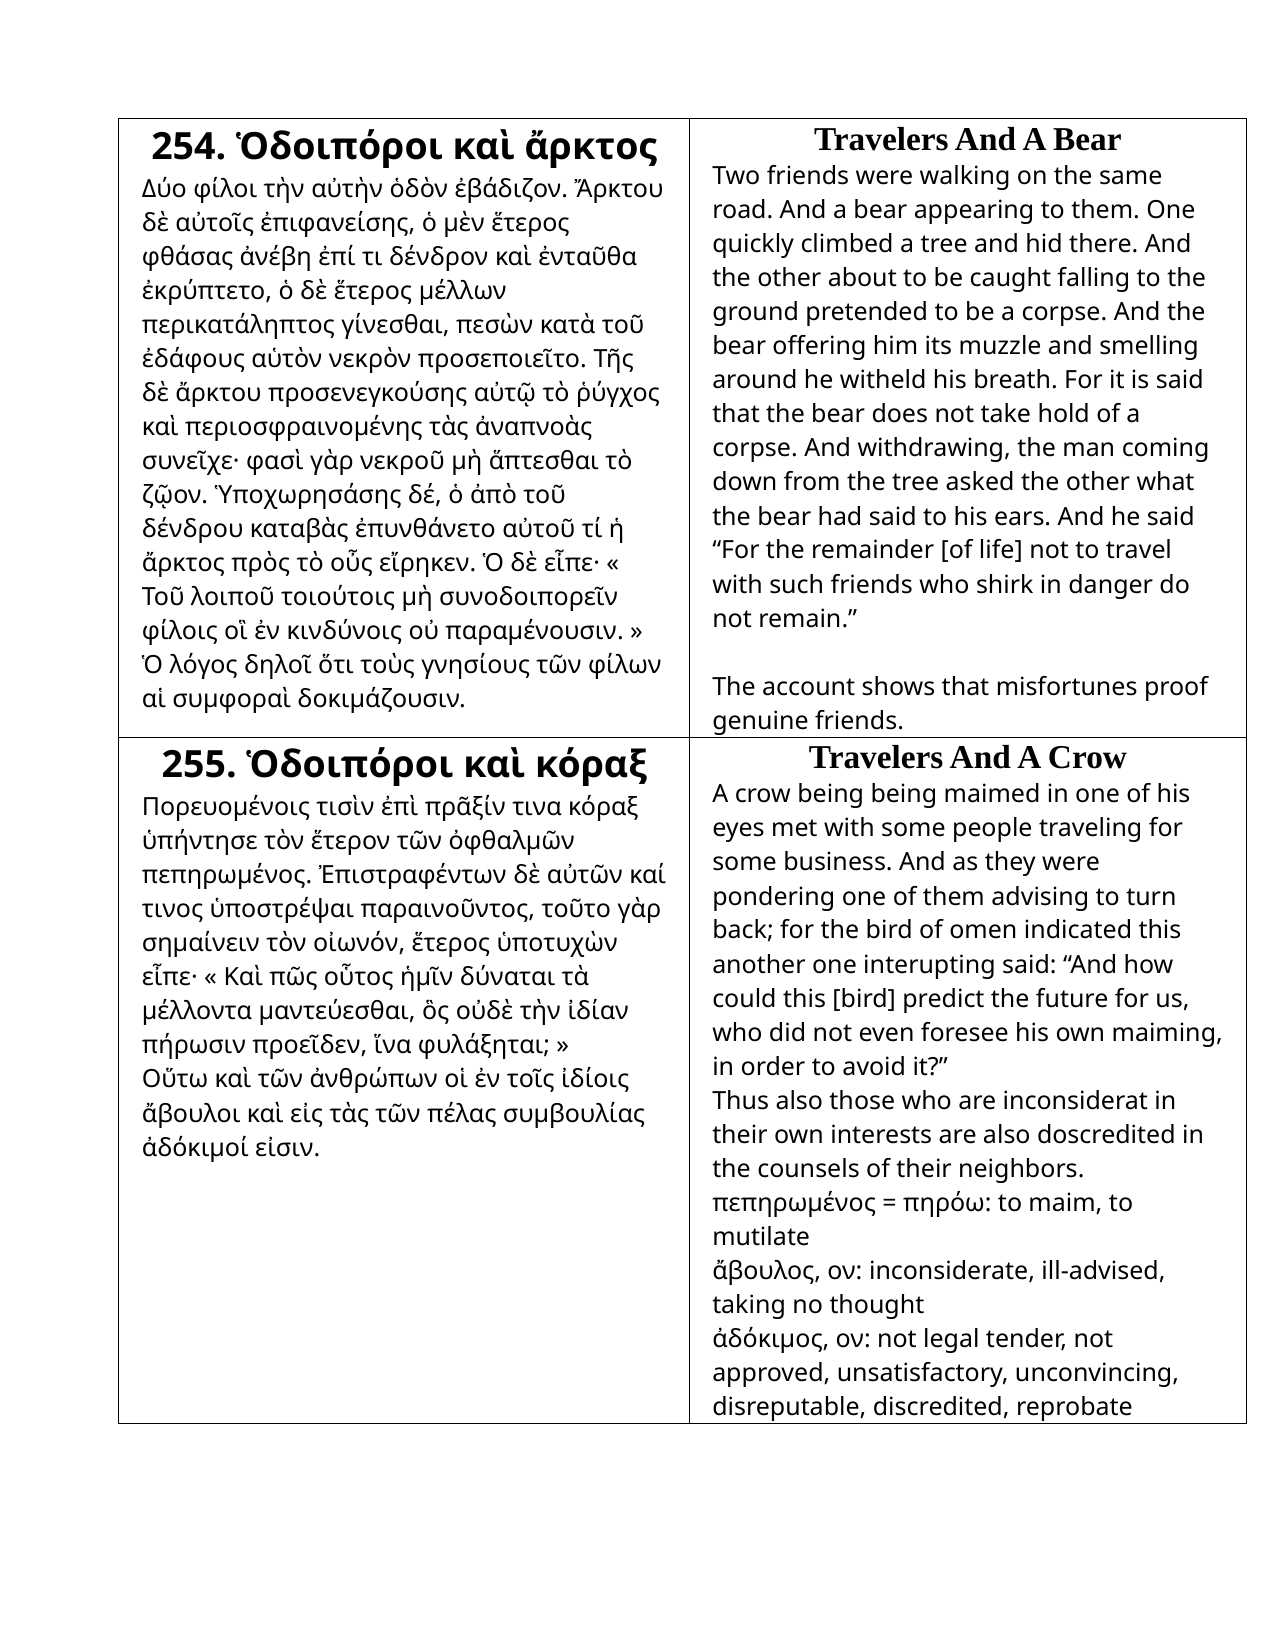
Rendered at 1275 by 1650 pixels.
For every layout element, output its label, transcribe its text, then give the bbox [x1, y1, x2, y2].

table_cell Travelers And A Bear Two friends were walking on the same road. And a bear appearing to them. One quickly climbed a tree and hid there. And the other about to be caught falling to the ground pretended to be a corpse. And the bear offering him its muzzle and smelling around he witheld his breath. For it is said that the bear does not take hold of a corpse. And withdrawing, the man coming down from the tree asked the other what the bear had said to his ears. And he said “For the remainder [of life] not to travel with such friends who shirk in danger do not remain.” The account shows that misfortunes proof genuine friends. [690, 119, 1246, 737]
table_cell Travelers And A Crow A crow being being maimed in one of his eyes met with some people traveling for some business. And as they were pondering one of them advising to turn back; for the bird of omen indicated this another one interupting said: “And how could this [bird] predict the future for us, who did not even foresee his own maiming, in order to avoid it?” Thus also those who are inconsiderat in their own interests are also doscredited in the counsels of their neighbors. πεπηρωμένος = πηρόω: to maim, to mutilate ἄβουλος, ον: inconsiderate, ill-advised, taking no thought ἀδόκιμος, ον: not legal tender, not approved, unsatisfactory, unconvincing, disreputable, discredited, reprobate [690, 738, 1246, 1423]
table_cell 255. Ὁδοιπόροι καὶ κόραξ Πορευομένοις τισὶν ἐπὶ πρᾶξίν τινα κόραξ ὑπήντησε τὸν ἕτερον τῶν ὀφθαλμῶν πεπηρωμένος. Ἐπιστραφέντων δὲ αὐτῶν καί τινος ὑποστρέψαι παραινοῦντος, τοῦτο γὰρ σημαίνειν τὸν οἰωνόν, ἕτερος ὑποτυχὼν εἶπε· « Καὶ πῶς οὗτος ἡμῖν δύναται τὰ μέλλοντα μαντεύεσθαι, ὃς οὐδὲ τὴν ἰδίαν πήρωσιν προεῖδεν, ἵνα φυλάξηται; » Οὕτω καὶ τῶν ἀνθρώπων οἱ ἐν τοῖς ἰδίοις ἄβουλοι καὶ εἰς τὰς τῶν πέλας συμβουλίας ἀδόκιμοί εἰσιν. [119, 738, 689, 1423]
table_cell 254. Ὁδοιπόροι καὶ ἄρκτος Δύο φίλοι τὴν αὐτὴν ὁδὸν ἐβάδιζον. Ἄρκτου δὲ αὐτοῖς ἐπιφανείσης, ὁ μὲν ἕτερος φθάσας ἀνέβη ἐπί τι δένδρον καὶ ἐνταῦθα ἐκρύπτετο, ὁ δὲ ἕτερος μέλλων περικατάληπτος γίνεσθαι, πεσὼν κατὰ τοῦ ἐδάφους αὑτὸν νεκρὸν προσεποιεῖτο. Τῆς δὲ ἄρκτου προσενεγκούσης αὐτῷ τὸ ῥύγχος καὶ περιοσφραινομένης τὰς ἀναπνοὰς συνεῖχε· φασὶ γὰρ νεκροῦ μὴ ἅπτεσθαι τὸ ζῷον. Ὑποχωρησάσης δέ, ὁ ἀπὸ τοῦ δένδρου καταβὰς ἐπυνθάνετο αὐτοῦ τί ἡ ἄρκτος πρὸς τὸ οὖς εἴρηκεν. Ὁ δὲ εἶπε· « Τοῦ λοιποῦ τοιούτοις μὴ συνοδοιπορεῖν φίλοις οἳ ἐν κινδύνοις οὐ παραμένουσιν. » Ὁ λόγος δηλοῖ ὅτι τοὺς γνησίους τῶν φίλων αἱ συμφοραὶ δοκιμάζουσιν. [119, 119, 689, 737]
